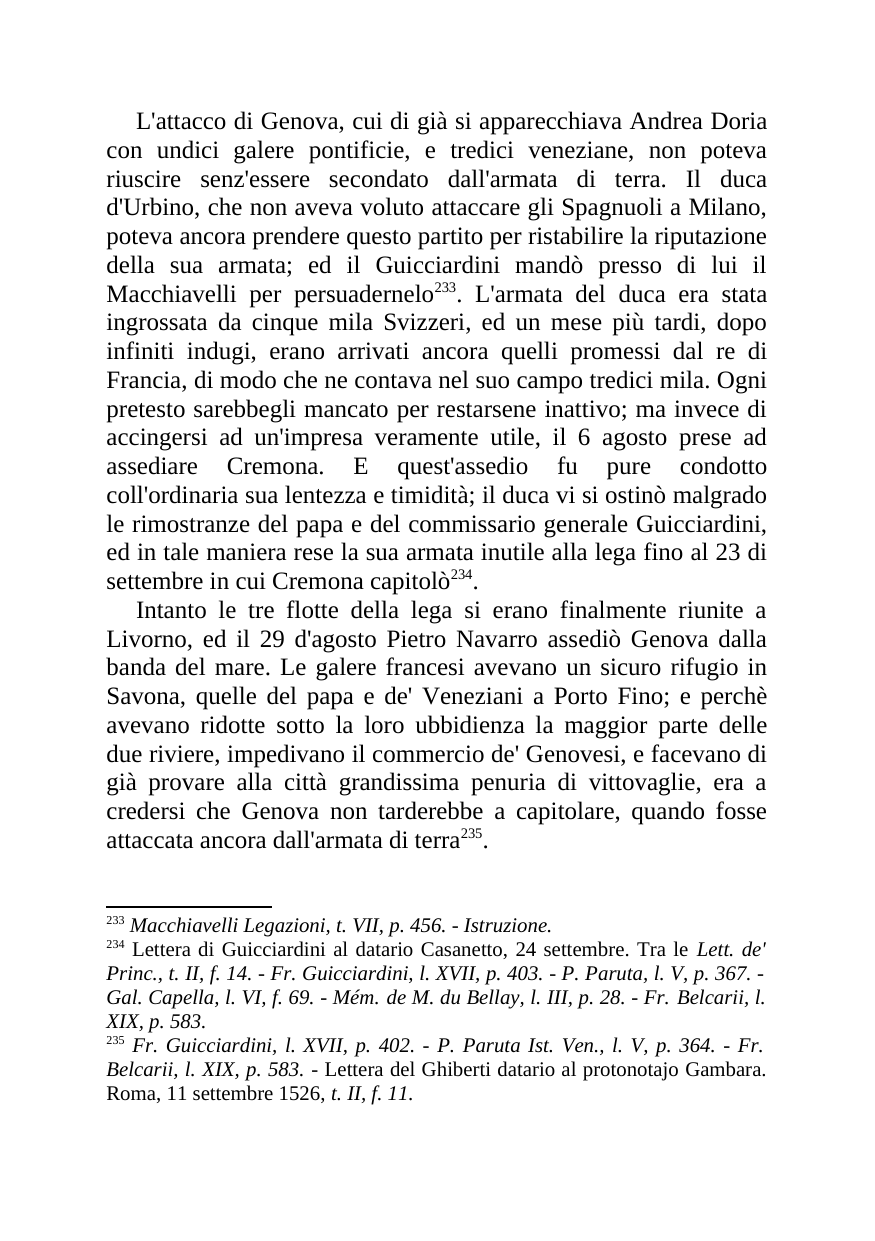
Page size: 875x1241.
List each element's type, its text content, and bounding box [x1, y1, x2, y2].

text L'attacco di Genova, cui di già si apparecchiava Andrea Doria con undici galere pontificie, e tredici veneziane, non poteva riuscire senz'essere secondato dall'armata di terra. Il duca d'Urbino, che non aveva voluto attaccare gli Spagnuoli a Milano, poteva ancora prendere questo partito per ristabilire la riputazione della sua armata; ed il Guicciardini mandò presso di lui il Macchiavelli per persuadernelo. L'armata del duca era stata ingrossata da cinque mila Svizzeri, ed un mese più tardi, dopo infiniti indugi, erano arrivati ancora quelli promessi dal re di Francia, di modo che ne contava nel suo campo tredici mila. Ogni pretesto sarebbegli mancato per restarsene inattivo; ma invece di accingersi ad un'impresa veramente utile, il 6 agosto prese ad assediare Cremona. E quest'assedio fu pure condotto coll'ordinaria sua lentezza e timidità; il duca vi si ostinò malgrado le rimostranze del papa e del commissario generale Guicciardini, ed in tale maniera rese la sua armata inutile alla lega fino al 23 di settembre in cui Cremona capitolò. [106, 106, 768, 595]
text Lettera di Guicciardini al datario Casanetto, 24 settembre. Tra le Lett. de' Princ., t. II, f. 14. - Fr. Guicciardini, l. XVII, p. 403. - P. Paruta, l. V, p. 367. - Gal. Capella, l. VI, f. 69. - Mém. de M. du Bellay, l. III, p. 28. - Fr. Belcarii, l. XIX, p. 583. [106, 937, 768, 1033]
text Macchiavelli Legazioni, t. VII, p. 456. - Istruzione. [106, 913, 768, 937]
text Fr. Guicciardini, l. XVII, p. 402. - P. Paruta Ist. Ven., l. V, p. 364. - Fr. Belcarii, l. XIX, p. 583. - Lettera del Ghiberti datario al protonotajo Gambara. Roma, 11 settembre 1526, t. II, f. 11. [106, 1033, 768, 1105]
text Intanto le tre flotte della lega si erano finalmente riunite a Livorno, ed il 29 d'agosto Pietro Navarro assediò Genova dalla banda del mare. Le galere francesi avevano un sicuro rifugio in Savona, quelle del papa e de' Veneziani a Porto Fino; e perchè avevano ridotte sotto la loro ubbidienza la maggior parte delle due riviere, impedivano il commercio de' Genovesi, e facevano di già provare alla città grandissima penuria di vittovaglie, era a credersi che Genova non tarderebbe a capitolare, quando fosse attaccata ancora dall'armata di terra. [106, 595, 768, 854]
